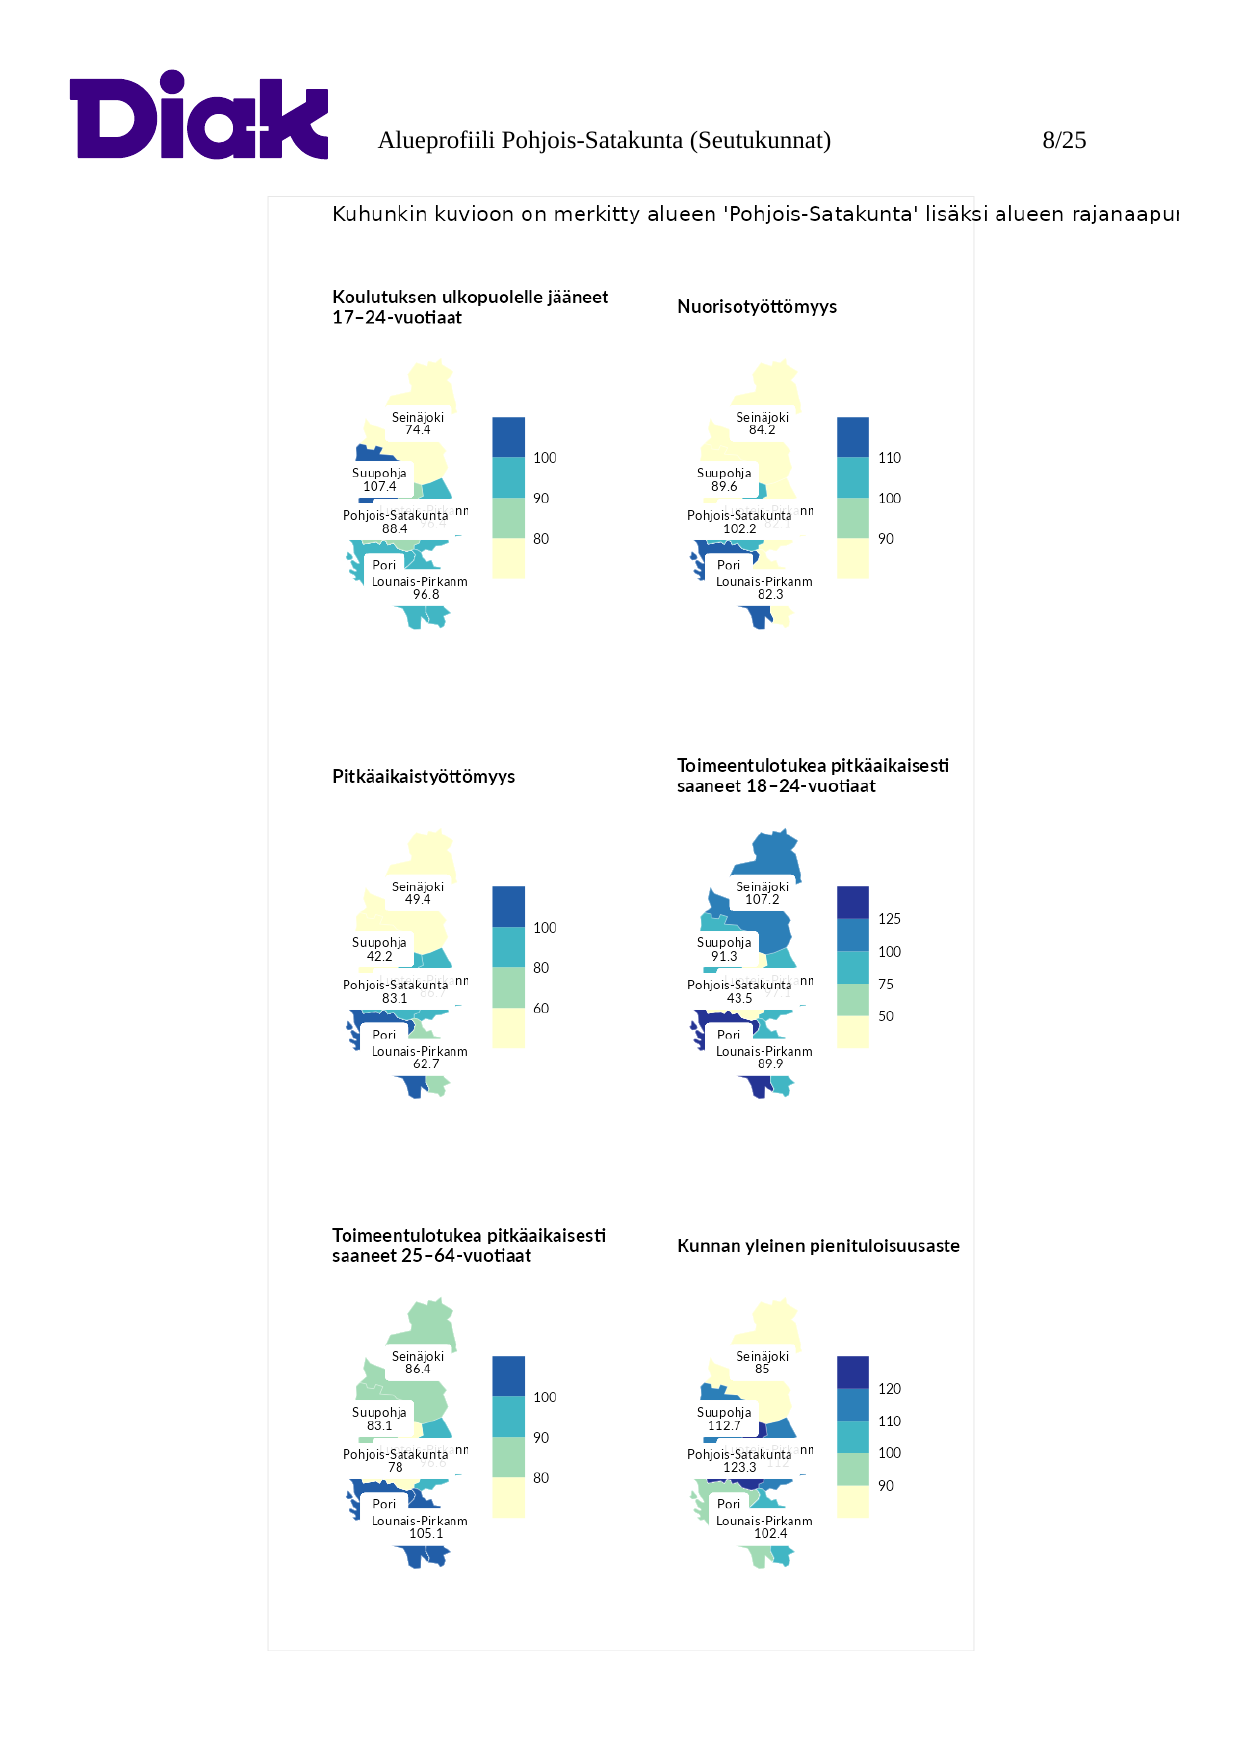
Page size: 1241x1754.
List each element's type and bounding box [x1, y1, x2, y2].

picture [61, 196, 1179, 1651]
